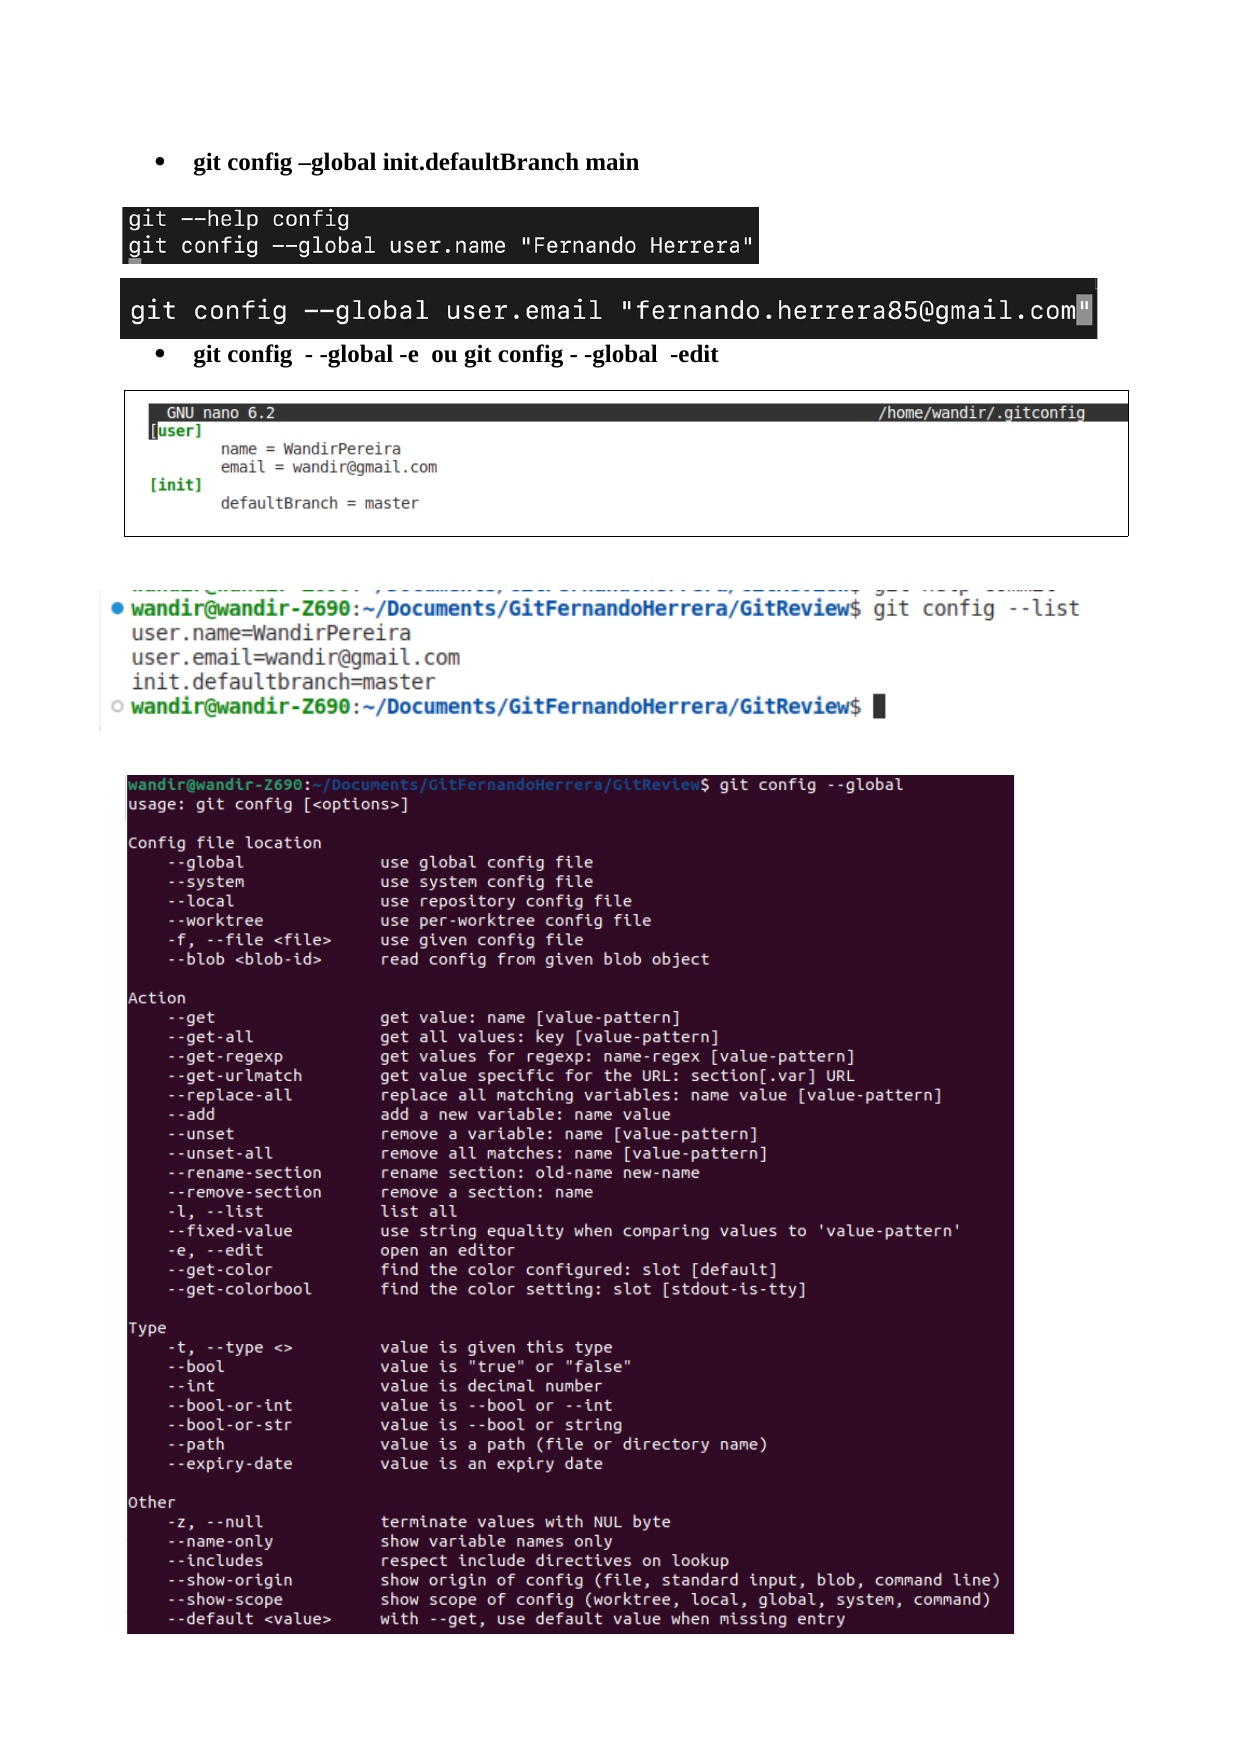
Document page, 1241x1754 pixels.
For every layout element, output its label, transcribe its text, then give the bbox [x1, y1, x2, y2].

list git config - -global -e ou git config - -global -edit [156, 319, 1122, 368]
picture [98, 590, 1103, 734]
list git config –global init.defaultBranch main [156, 147, 1122, 176]
picture [120, 278, 1098, 339]
picture [125, 391, 1128, 536]
picture [125, 775, 1015, 1634]
picture [122, 207, 759, 264]
